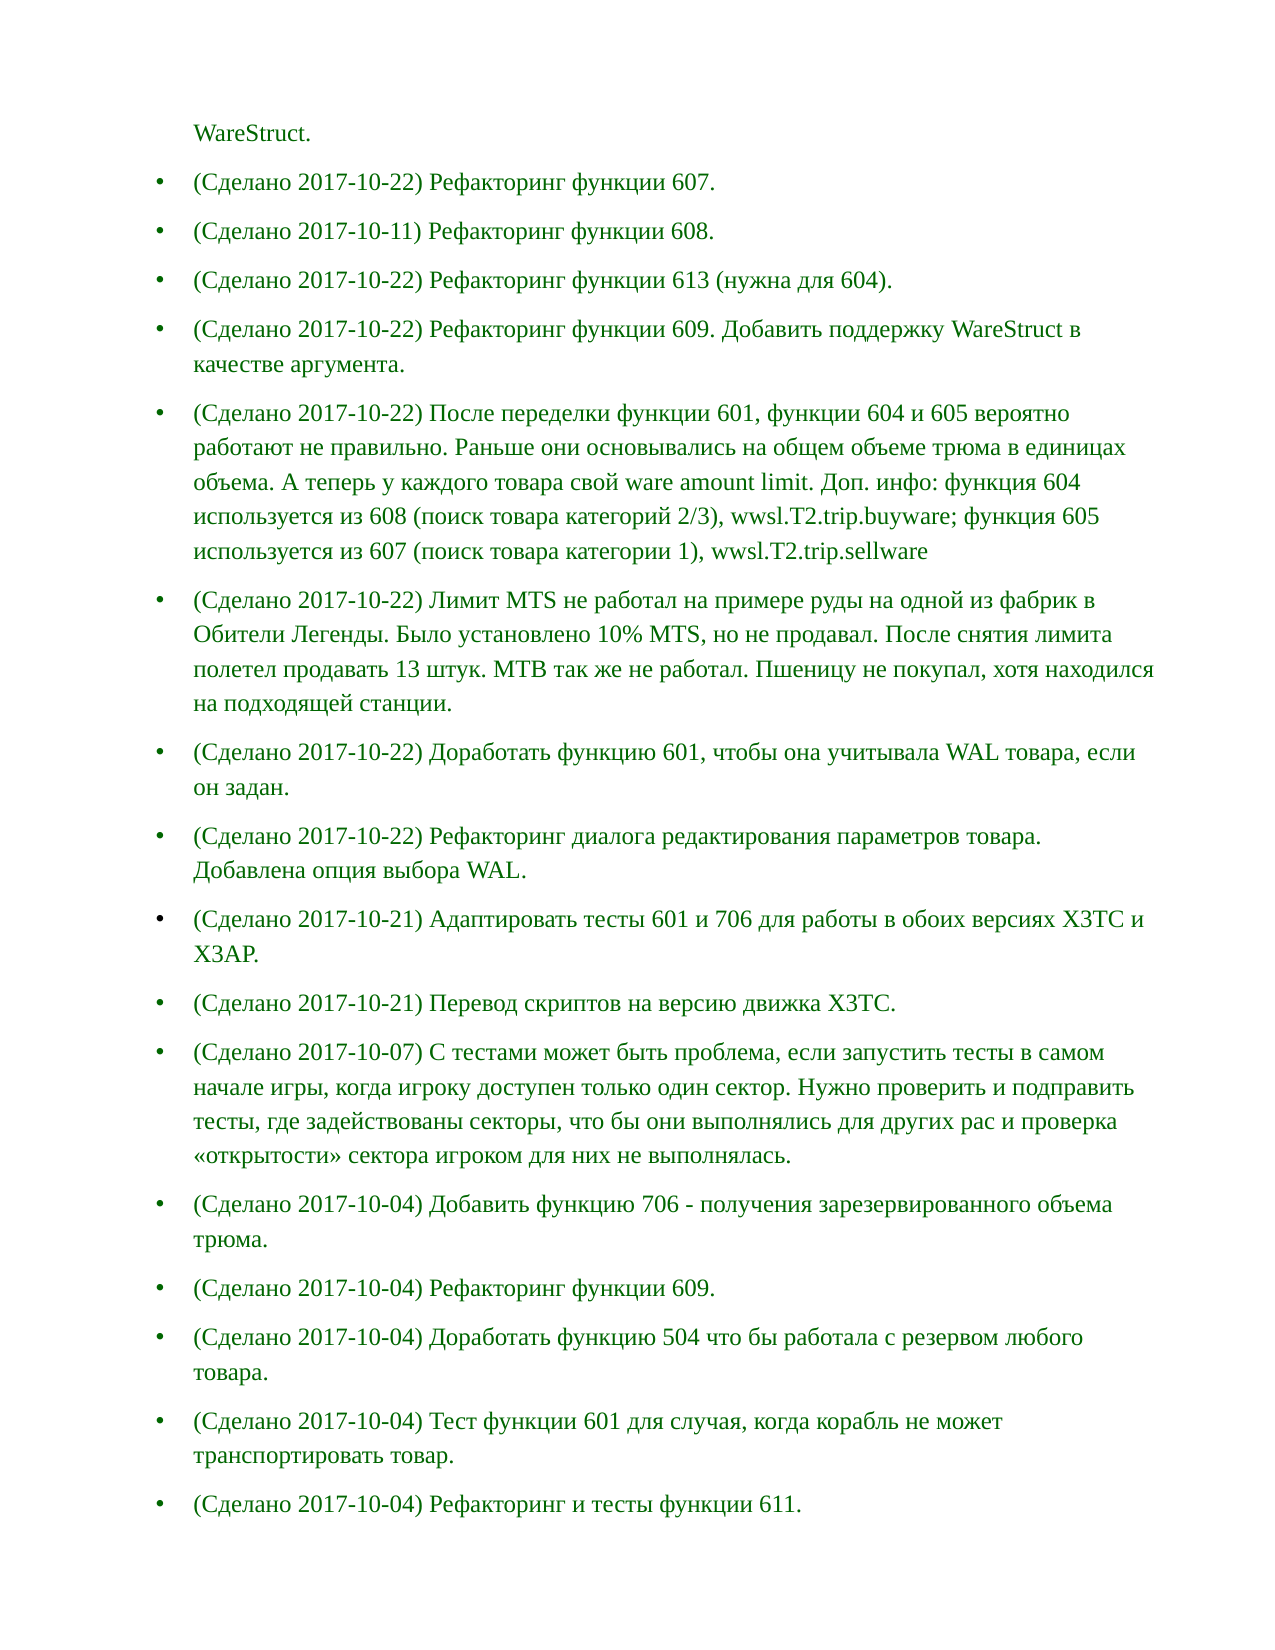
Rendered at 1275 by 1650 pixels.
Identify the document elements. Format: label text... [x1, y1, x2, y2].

list (Сделано 2017-10-04) Рефакторинг функции 609. [156, 1273, 1157, 1302]
list (Сделано 2017-10-07) С тестами может быть проблема, если запустить тесты в самом начале игры, когда игроку доступен только один сектор. Нужно проверить и подправить тесты, где задействованы секторы, что бы они выполнялись для других рас и проверка «открытости» сектора игроком для них не выполнялась. [156, 1037, 1157, 1169]
list (Сделано 2017-10-22) Рефакторинг функции 607. [156, 167, 1157, 196]
list (Сделано 2017-10-22) Рефакторинг функции 613 (нужна для 604). [156, 265, 1157, 294]
list (Сделано 2017-10-22) Рефакторинг диалога редактирования параметров товара. Добавлена опция выбора WAL. [156, 821, 1157, 884]
list (Сделано 2017-10-22) Доработать функцию 601, чтобы она учитывала WAL товара, если он задан. [156, 737, 1157, 801]
list WareStruct. [156, 118, 1157, 147]
list (Сделано 2017-10-22) Лимит MTS не работал на примере руды на одной из фабрик в Обители Легенды. Было установлено 10% MTS, но не продавал. После снятия лимита полетел продавать 13 штук. MTB так же не работал. Пшеницу не покупал, хотя находился на подходящей станции. [156, 585, 1157, 717]
list (Сделано 2017-10-04) Тест функции 601 для случая, когда корабль не может транспортировать товар. [156, 1406, 1157, 1469]
list (Сделано 2017-10-04) Рефакторинг и тесты функции 611. [156, 1489, 1157, 1518]
list (Сделано 2017-10-21) Адаптировать тесты 601 и 706 для работы в обоих версиях X3TC и X3AP. [156, 904, 1157, 968]
list (Сделано 2017-10-04) Доработать функцию 504 что бы работала с резервом любого товара. [156, 1322, 1157, 1385]
list (Сделано 2017-10-11) Рефакторинг функции 608. [156, 216, 1157, 245]
list (Сделано 2017-10-21) Перевод скриптов на версию движка X3TC. [156, 988, 1157, 1017]
list (Сделано 2017-10-22) Рефакторинг функции 609. Добавить поддержку WareStruct в качестве аргумента. [156, 314, 1157, 378]
list (Сделано 2017-10-22) После переделки функции 601, функции 604 и 605 вероятно работают не правильно. Раньше они основывались на общем объеме трюма в единицах объема. А теперь у каждого товара свой ware amount limit. Доп. инфо: функция 604 используется из 608 (поиск товара категорий 2/3), wwsl.T2.trip.buyware; функция 605 используется из 607 (поиск товара категории 1), wwsl.T2.trip.sellware [156, 398, 1157, 564]
list (Сделано 2017-10-04) Добавить функцию 706 - получения зарезервированного объема трюма. [156, 1189, 1157, 1253]
